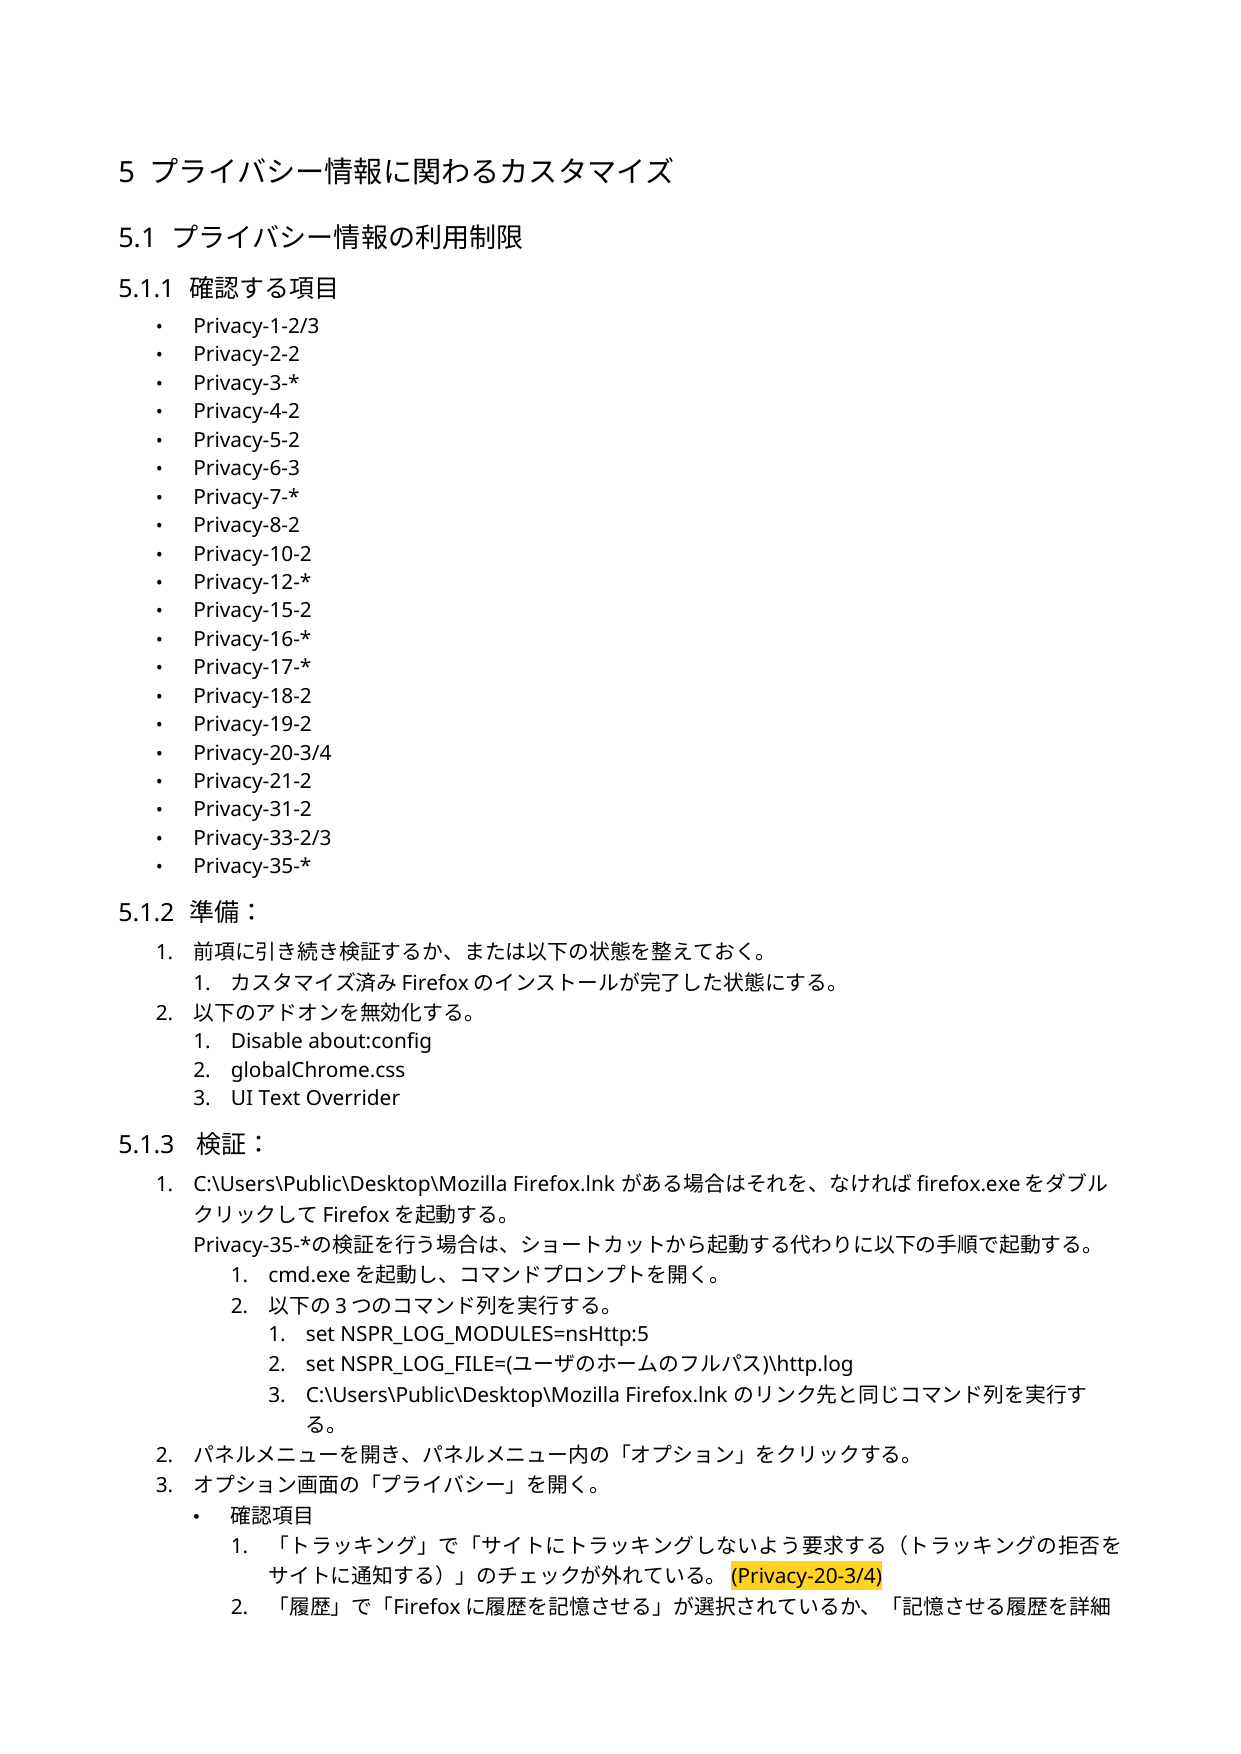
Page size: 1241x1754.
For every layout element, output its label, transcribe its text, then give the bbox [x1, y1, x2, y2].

list Privacy-10-2 [156, 539, 1122, 567]
list 以下のアドオンを無効化する。 [156, 996, 1122, 1027]
list 前項に引き続き検証するか、または以下の状態を整えておく。 [156, 936, 1122, 966]
list パネルメニューを開き、パネルメニュー内の「オプション」をクリックする。 [156, 1438, 1122, 1469]
list C:\Users\Public\Desktop\Mozilla Firefox.lnk のリンク先と同じコマンド列を実行する。 [268, 1378, 1122, 1438]
list 確認項目 [193, 1499, 1122, 1529]
list Privacy-31-2 [156, 794, 1122, 823]
list Privacy-17-* [156, 652, 1122, 681]
subtitle 確認する項目 [118, 268, 1122, 305]
list 「トラッキング」で「サイトにトラッキングしないよう要求する（トラッキングの拒否をサイトに通知する）」のチェックが外れている。 (Privacy-20-3/4) [231, 1529, 1122, 1590]
list カスタマイズ済みFirefoxのインストールが完了した状態にする。 [193, 966, 1122, 996]
list Privacy-19-2 [156, 709, 1122, 738]
list Privacy-3-* [156, 368, 1122, 396]
list Privacy-8-2 [156, 510, 1122, 539]
list globalChrome.css [193, 1055, 1122, 1083]
subtitle 検証： [118, 1125, 1122, 1161]
list Privacy-5-2 [156, 425, 1122, 453]
list Privacy-33-2/3 [156, 823, 1122, 851]
list Privacy-2-2 [156, 339, 1122, 368]
list UI Text Overrider [193, 1083, 1122, 1112]
list Disable about:config [193, 1027, 1122, 1055]
list Privacy-35-* [156, 851, 1122, 880]
subtitle プライバシー情報に関わるカスタマイズ [118, 149, 1122, 191]
list 「履歴」で「Firefoxに履歴を記憶させる」が選択されているか、「記憶させる履歴を詳細 [231, 1590, 1122, 1620]
list cmd.exeを起動し、コマンドプロンプトを開く。 [231, 1258, 1122, 1289]
subtitle 準備： [118, 893, 1122, 929]
list Privacy-7-* [156, 482, 1122, 510]
list オプション画面の「プライバシー」を開く。 [156, 1469, 1122, 1499]
list Privacy-12-* [156, 567, 1122, 596]
list Privacy-1-2/3 [156, 311, 1122, 339]
list Privacy-6-3 [156, 453, 1122, 482]
subtitle プライバシー情報の利用制限 [118, 216, 1122, 255]
list set NSPR_LOG_MODULES=nsHttp:5 [268, 1319, 1122, 1348]
list Privacy-16-* [156, 624, 1122, 652]
list Privacy-20-3/4 [156, 738, 1122, 766]
list Privacy-18-2 [156, 681, 1122, 709]
list set NSPR_LOG_FILE=(ユーザのホームのフルパス)\http.log [268, 1348, 1122, 1378]
list Privacy-21-2 [156, 766, 1122, 794]
list C:\Users\Public\Desktop\Mozilla Firefox.lnk がある場合はそれを、なければfirefox.exeをダブルクリックしてFirefoxを起動する。 Privacy-35-*の検証を行う場合は、ショートカットから起動する代わりに以下の手順で起動する。 [156, 1168, 1122, 1258]
list Privacy-15-2 [156, 596, 1122, 624]
list 以下の3つのコマンド列を実行する。 [231, 1289, 1122, 1319]
list Privacy-4-2 [156, 396, 1122, 425]
